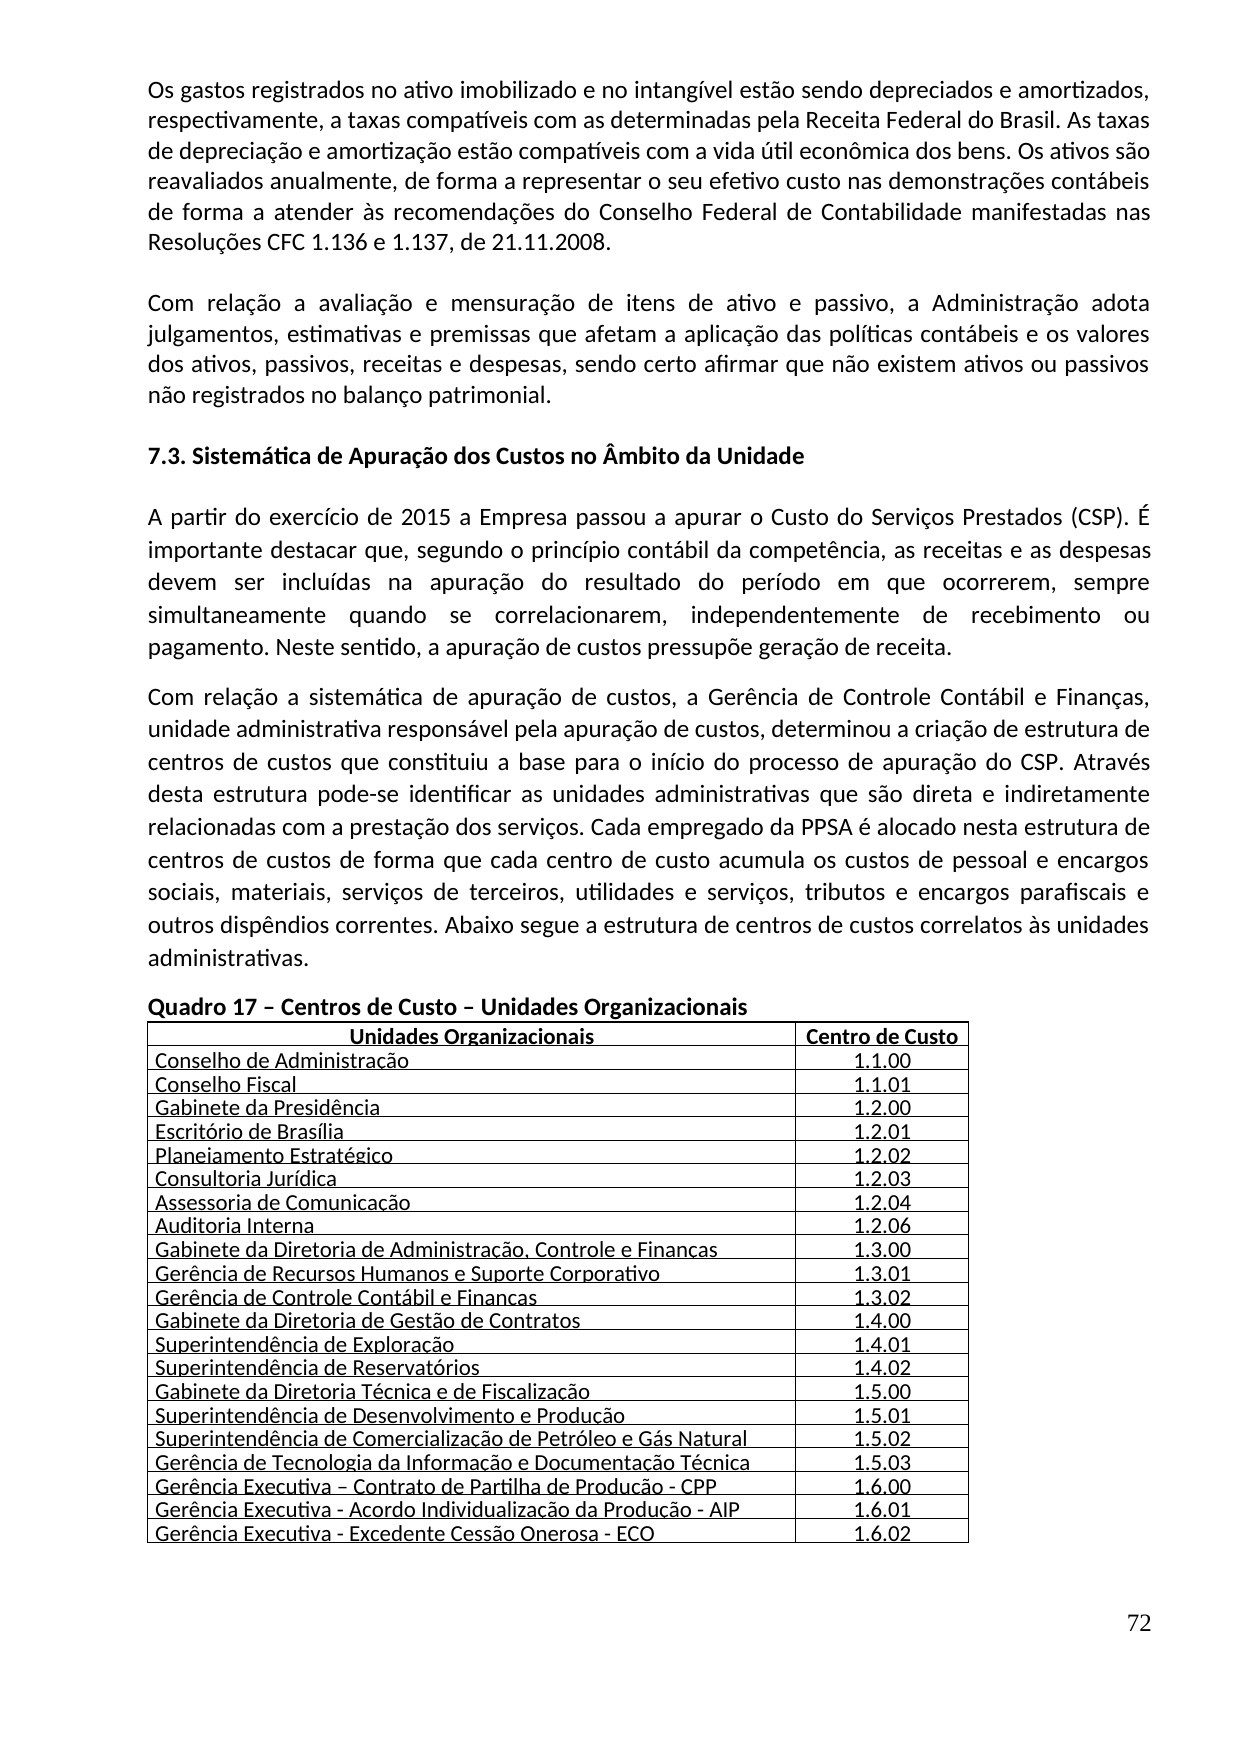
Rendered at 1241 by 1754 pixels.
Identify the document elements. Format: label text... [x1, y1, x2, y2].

table_cell 1.2.03 [796, 1164, 968, 1187]
table_header Centro de Custo [796, 1023, 968, 1045]
table_cell Superintendência de Desenvolvimento e Produção [148, 1401, 795, 1423]
table_cell Conselho de Administração [148, 1046, 795, 1069]
table_cell 1.5.02 [796, 1425, 968, 1447]
table_cell 1.2.06 [796, 1212, 968, 1234]
table_header Unidades Organizacionais [148, 1023, 795, 1045]
table_cell Gabinete da Diretoria de Administração, Controle e Finanças [148, 1235, 795, 1258]
table_cell 1.1.01 [796, 1070, 968, 1092]
table_cell 1.3.01 [796, 1259, 968, 1282]
table_cell 1.6.02 [796, 1519, 968, 1542]
table_cell 1.2.00 [796, 1094, 968, 1116]
table_cell Assessoria de Comunicação [148, 1188, 795, 1211]
table_cell 1.5.03 [796, 1448, 968, 1471]
table_cell Gabinete da Diretoria Técnica e de Fiscalização [148, 1377, 795, 1400]
text Com relação a sistemática de apuração de custos, a Gerência de Controle Contábil e Finanças, unidade administrativa responsável pela apuração de custos, determinou a criação de estrutura de centros de custos que constituiu a base para o início do processo de apuração do CSP. Através desta estrutura pode-se identificar as unidades administrativas que são direta e indiretamente relacionadas com a prestação dos serviços. Cada empregado da PPSA é alocado nesta estrutura de centros de custos de forma que cada centro de custo acumula os custos de pessoal e encargos sociais, materiais, serviços de terceiros, utilidades e serviços, tributos e encargos parafiscais e outros dispêndios correntes. Abaixo segue a estrutura de centros de custos correlatos às unidades administrativas. [148, 681, 1152, 972]
table_cell Superintendência de Comercialização de Petróleo e Gás Natural [148, 1425, 795, 1447]
table_cell Gerência de Tecnologia da Informação e Documentação Técnica [148, 1448, 795, 1471]
table_cell 1.2.04 [796, 1188, 968, 1211]
table_cell 1.5.01 [796, 1401, 968, 1423]
table_cell 1.6.01 [796, 1495, 968, 1518]
table_cell Gabinete da Diretoria de Gestão de Contratos [148, 1306, 795, 1329]
table_cell 1.4.02 [796, 1354, 968, 1376]
text Os gastos registrados no ativo imobilizado e no intangível estão sendo depreciados e amortizados, respectivamente, a taxas compatíveis com as determinadas pela Receita Federal do Brasil. As taxas de depreciação e amortização estão compatíveis com a vida útil econômica dos bens. Os ativos são reavaliados anualmente, de forma a representar o seu efetivo custo nas demonstrações contábeis de forma a atender às recomendações do Conselho Federal de Contabilidade manifestadas nas Resoluções CFC 1.136 e 1.137, de 21.11.2008. [148, 74, 1152, 257]
table_cell Gabinete da Presidência [148, 1094, 795, 1116]
table_cell Gerência Executiva - Acordo Individualização da Produção - AIP [148, 1495, 795, 1518]
table_cell Escritório de Brasília [148, 1117, 795, 1140]
table_cell 1.3.02 [796, 1283, 968, 1305]
table_cell Gerência de Recursos Humanos e Suporte Corporativo [148, 1259, 795, 1282]
text Quadro 17 – Centros de Custo – Unidades Organizacionais [148, 991, 1152, 1021]
table_cell 1.4.00 [796, 1306, 968, 1329]
text A partir do exercício de 2015 a Empresa passou a apurar o Custo do Serviços Prestados (CSP). É importante destacar que, segundo o princípio contábil da competência, as receitas e as despesas devem ser incluídas na apuração do resultado do período em que ocorrerem, sempre simultaneamente quando se correlacionarem, independentemente de recebimento ou pagamento. Neste sentido, a apuração de custos pressupõe geração de receita. [148, 501, 1152, 662]
table_cell Auditoria Interna [148, 1212, 795, 1234]
table_cell 1.6.00 [796, 1472, 968, 1494]
table_cell Consultoria Jurídica [148, 1164, 795, 1187]
text 7.3. Sistemática de Apuração dos Custos no Âmbito da Unidade [148, 440, 1152, 471]
table_cell Conselho Fiscal [148, 1070, 795, 1092]
table_cell Gerência Executiva – Contrato de Partilha de Produção - CPP [148, 1472, 795, 1494]
table_cell 1.2.01 [796, 1117, 968, 1140]
table_cell Gerência Executiva - Excedente Cessão Onerosa - ECO [148, 1519, 795, 1542]
table_cell 1.2.02 [796, 1141, 968, 1163]
table_cell 1.5.00 [796, 1377, 968, 1400]
table_cell Planejamento Estratégico [148, 1141, 795, 1163]
table_cell 1.4.01 [796, 1330, 968, 1352]
table_cell Superintendência de Exploração [148, 1330, 795, 1352]
table_cell Gerência de Controle Contábil e Finanças [148, 1283, 795, 1305]
table_cell Superintendência de Reservatórios [148, 1354, 795, 1376]
table_cell 1.3.00 [796, 1235, 968, 1258]
text Com relação a avaliação e mensuração de itens de ativo e passivo, a Administração adota julgamentos, estimativas e premissas que afetam a aplicação das políticas contábeis e os valores dos ativos, passivos, receitas e despesas, sendo certo afirmar que não existem ativos ou passivos não registrados no balanço patrimonial. [148, 287, 1152, 409]
table_cell 1.1.00 [796, 1046, 968, 1069]
